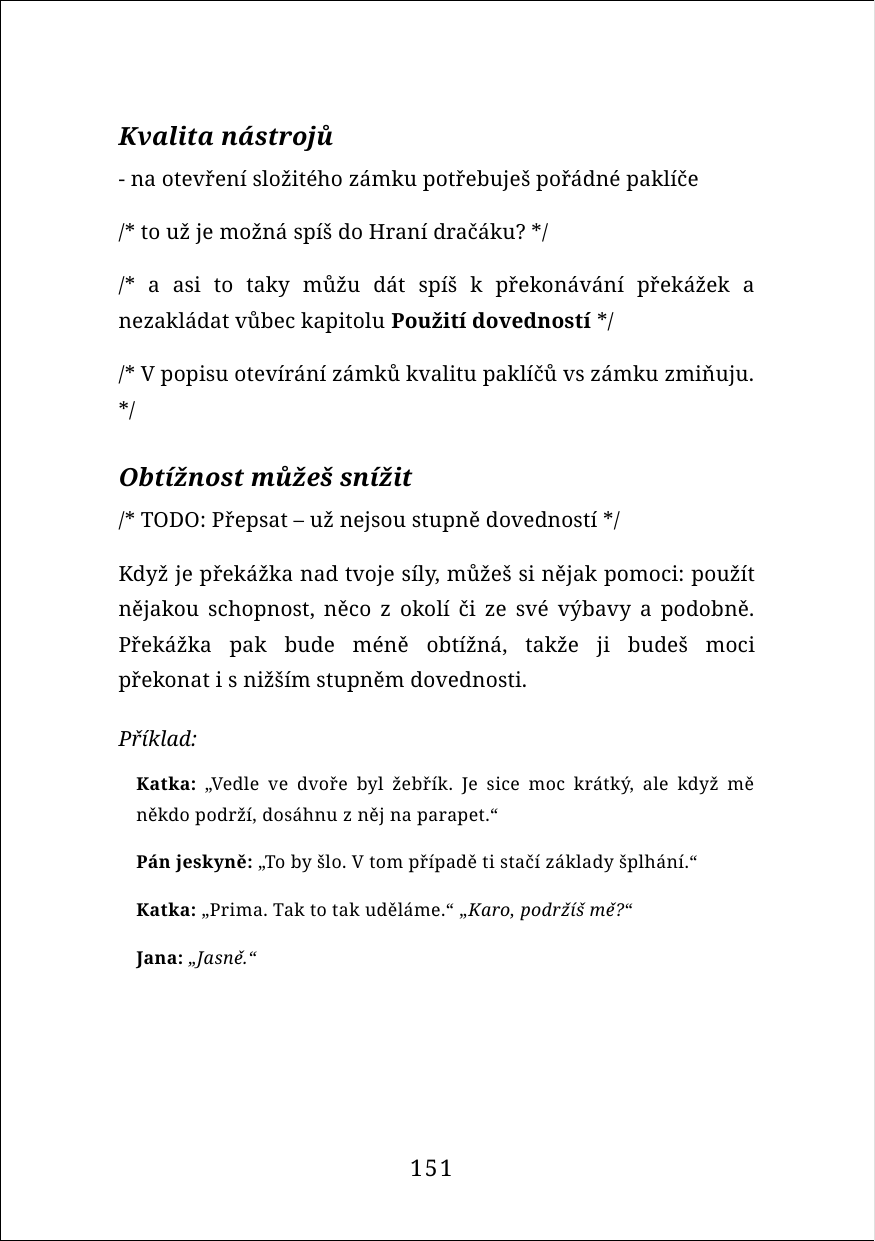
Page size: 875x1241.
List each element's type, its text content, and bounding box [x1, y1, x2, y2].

text - na otevření složitého zámku potřebuješ pořádné paklíče [118, 164, 756, 192]
text Katka: „Prima. Tak to tak uděláme.“ „Karo, podržíš mě?“ [136, 898, 756, 922]
text Jana: „Jasně.“ [136, 946, 756, 970]
text Katka: „Vedle ve dvoře byl žebřík. Je sice moc krátký, ale když mě někdo podrží, dosáhnu z něj na parapet.“ [136, 772, 756, 826]
text Když je překážka nad tvoje síly, můžeš si nějak pomoci: použít nějakou schopnost, něco z okolí či ze své výbavy a podobně. Překážka pak bude méně obtížná, takže ji budeš moci překonat i s nižším stupněm dovednosti. [118, 559, 756, 694]
subtitle Obtížnost můžeš snížit [118, 460, 756, 494]
text /* TODO: Přepsat – už nejsou stupně dovedností */ [118, 506, 756, 534]
text Příklad: [118, 724, 756, 753]
subtitle Kvalita nástrojů [118, 118, 756, 152]
text /* a asi to taky můžu dát spíš k překonávání překážek a nezakládat vůbec kapitolu Použití dovedností */ [118, 271, 756, 334]
text Pán jeskyně: „To by šlo. V tom případě ti stačí základy šplhání.“ [136, 850, 756, 874]
text /* to už je možná spíš do Hraní dračáku? */ [118, 217, 756, 246]
text /* V popisu otevírání zámků kvalitu paklíčů vs zámku zmiňuju. */ [118, 359, 756, 423]
